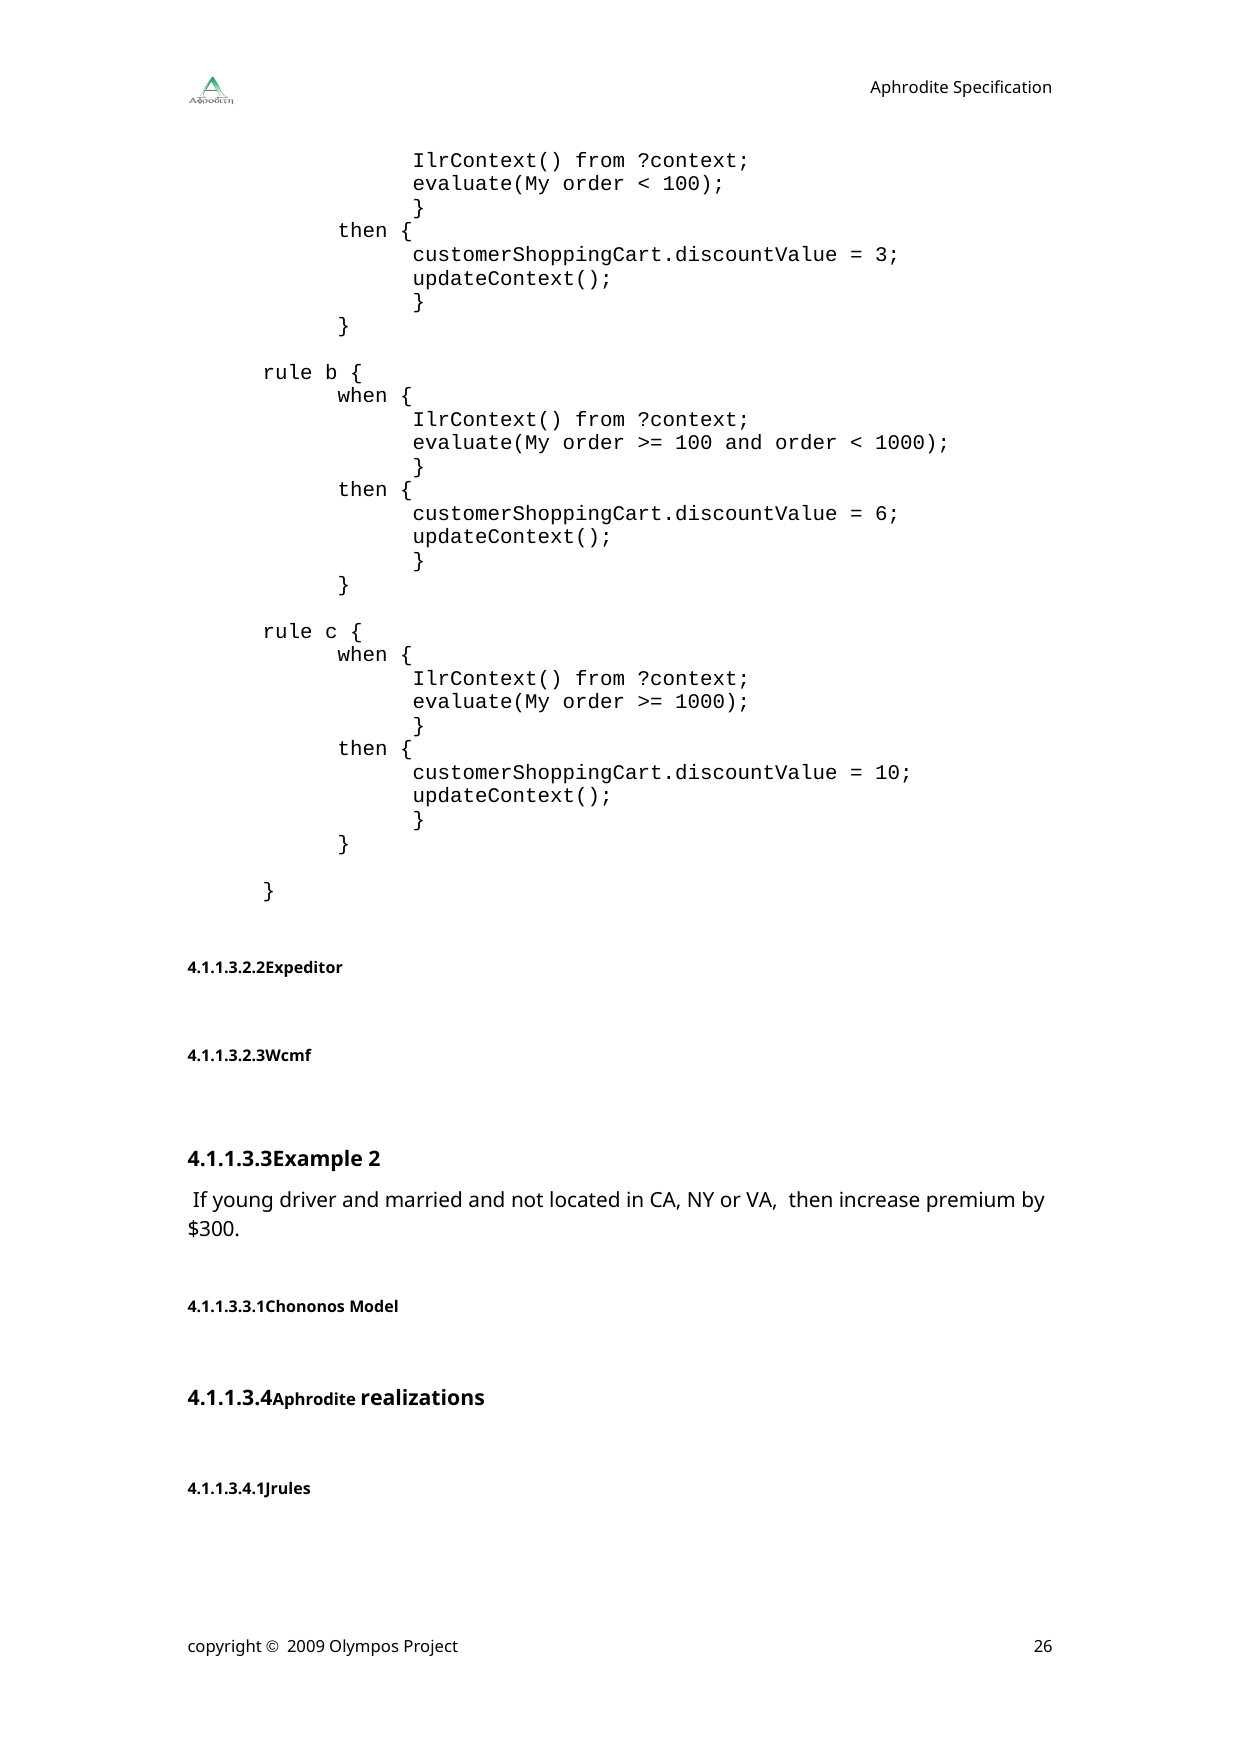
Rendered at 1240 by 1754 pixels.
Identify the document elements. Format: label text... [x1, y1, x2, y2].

subtitle Example 2 [187, 1144, 1052, 1173]
picture [188, 76, 235, 105]
text then { [187, 221, 1052, 244]
text when { [187, 644, 1052, 668]
text then { [187, 479, 1052, 503]
text } [187, 197, 1052, 221]
text customerShoppingCart.discountValue = 3; [187, 244, 1052, 268]
subtitle Aphrodite realizations [187, 1383, 1052, 1412]
text customerShoppingCart.discountValue = 10; [187, 762, 1052, 786]
text } [187, 880, 1052, 903]
text rule b { [187, 362, 1052, 385]
text IlrContext() from ?context; [187, 150, 1052, 173]
text evaluate(My order >= 100 and order < 1000); [187, 432, 1052, 456]
text } [187, 315, 1052, 338]
subtitle Expeditor [187, 957, 1052, 978]
subtitle Jrules [187, 1477, 1052, 1499]
text } [187, 291, 1052, 315]
text } [187, 715, 1052, 738]
text updateContext(); [187, 786, 1052, 809]
text updateContext(); [187, 527, 1052, 550]
text IlrContext() from ?context; [187, 409, 1052, 432]
subtitle Chononos Model [187, 1295, 1052, 1317]
text updateContext(); [187, 268, 1052, 291]
text rule c { [187, 621, 1052, 644]
text evaluate(My order < 100); [187, 173, 1052, 197]
text } [187, 809, 1052, 833]
subtitle Wcmf [187, 1044, 1052, 1066]
text } [187, 456, 1052, 479]
text when { [187, 385, 1052, 409]
text If young driver and married and not located in CA, NY or VA, then increase premium by $300. [187, 1186, 1052, 1242]
text } [187, 550, 1052, 574]
text then { [187, 738, 1052, 762]
text IlrContext() from ?context; [187, 668, 1052, 691]
text customerShoppingCart.discountValue = 6; [187, 503, 1052, 527]
text } [187, 833, 1052, 856]
text evaluate(My order >= 1000); [187, 691, 1052, 715]
text } [187, 574, 1052, 597]
